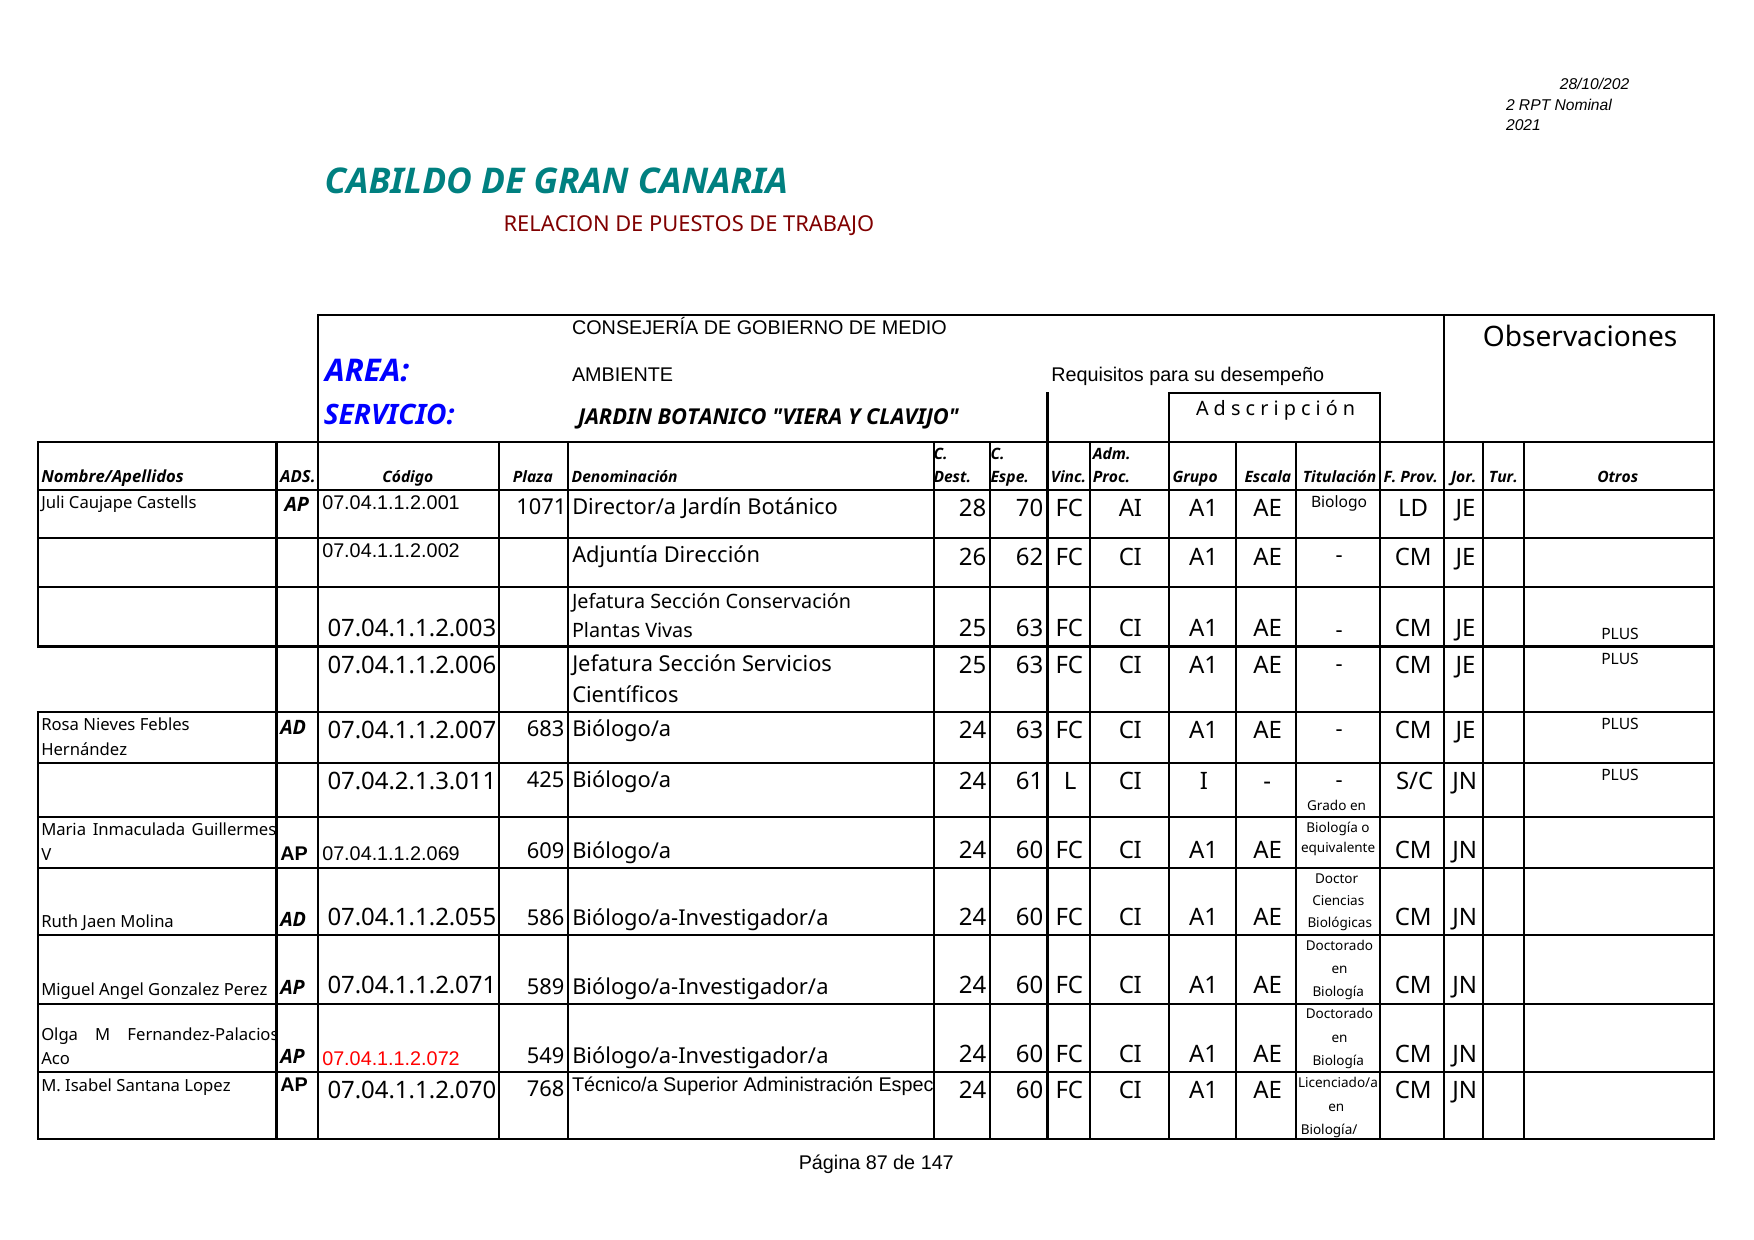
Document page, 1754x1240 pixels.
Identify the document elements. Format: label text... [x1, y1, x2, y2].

table_cell 70 [991, 491, 1046, 537]
table_cell [1525, 869, 1713, 934]
table_cell Biólogo/a [569, 818, 933, 867]
table_cell JE [1445, 539, 1482, 586]
table_cell 25 [935, 588, 989, 645]
table_cell [1484, 491, 1523, 537]
table_cell 1071 [500, 491, 567, 537]
table_cell AP [278, 1005, 317, 1071]
table_cell [278, 648, 317, 711]
table_header Observaciones [1445, 316, 1713, 441]
table_cell FC [1049, 818, 1089, 867]
table_cell AD [278, 713, 317, 762]
table_cell C. Dest. [935, 443, 989, 489]
table_cell 07.04.1.1.2.069 [319, 818, 498, 867]
table_cell JE [1445, 491, 1482, 537]
table_cell Biólogo/a [569, 764, 933, 816]
table_cell Olga M Fernandez-Palacios Aco [39, 1005, 275, 1071]
table_cell - [1297, 588, 1379, 645]
table_cell L [1049, 764, 1089, 816]
table_cell [1484, 1073, 1523, 1138]
table_cell JN [1445, 1073, 1482, 1138]
table_cell CI [1091, 818, 1168, 867]
table_cell 28 [935, 491, 989, 537]
table_header CONSEJERÍA DE GOBIERNO DE MEDIO AREA: AMBIENTE Requisitos para su desempeño [319, 316, 1443, 392]
table_cell 60 [991, 936, 1046, 1002]
table_cell 07.04.1.1.2.070 [319, 1073, 498, 1138]
table_cell 60 [991, 1073, 1046, 1138]
table_cell AE [1237, 491, 1295, 537]
table_cell 07.04.1.1.2.055 [319, 869, 498, 934]
table_cell JE [1445, 648, 1482, 711]
table_cell 63 [991, 588, 1046, 645]
table_cell FC [1049, 588, 1089, 645]
table_cell [1484, 713, 1523, 762]
table_cell 24 [935, 936, 989, 1002]
table_cell A1 [1170, 648, 1235, 711]
table_cell Código [319, 443, 498, 489]
table_cell [1381, 392, 1443, 441]
table_cell [1484, 936, 1523, 1002]
table_cell [1484, 539, 1523, 586]
table_cell CM [1381, 539, 1443, 586]
table_cell [1525, 818, 1713, 867]
table_cell JN [1445, 764, 1482, 816]
table_cell FC [1049, 648, 1089, 711]
table_cell Biología o equivalente [1297, 818, 1379, 867]
table_cell [278, 588, 317, 645]
table_cell [1525, 1005, 1713, 1071]
table_cell 07.04.1.1.2.071 [319, 936, 498, 1002]
table_cell CM [1381, 1005, 1443, 1071]
table_cell Juli Caujape Castells [39, 491, 275, 537]
table_cell PLUS [1525, 588, 1713, 645]
table_cell Biólogo/a-Investigador/a [569, 869, 933, 934]
table_cell 07.04.2.1.3.011 [319, 764, 498, 816]
table_cell 683 [500, 713, 567, 762]
table_cell Biólogo/a-Investigador/a [569, 936, 933, 1002]
table_cell [39, 539, 275, 586]
table_cell 24 [935, 869, 989, 934]
table_cell FC [1049, 491, 1089, 537]
table_cell [1525, 936, 1713, 1002]
table_cell - [1237, 764, 1295, 816]
table_cell CI [1091, 1073, 1168, 1138]
table_cell - Grado en [1297, 764, 1379, 816]
table_cell Jefatura Sección Conservación Plantas Vivas [569, 588, 933, 645]
table_cell AP [278, 1073, 317, 1138]
table_cell A1 [1170, 1005, 1235, 1071]
table_cell 586 [500, 869, 567, 934]
table_cell Biólogo/a [569, 713, 933, 762]
table_cell FC [1049, 1005, 1089, 1071]
table_cell 26 [935, 539, 989, 586]
table_cell FC [1049, 713, 1089, 762]
table_cell A1 [1170, 539, 1235, 586]
table_cell CM [1381, 713, 1443, 762]
table_cell PLUS [1525, 713, 1713, 762]
table_header [38, 314, 317, 441]
table_cell I [1170, 764, 1235, 816]
table_cell [1049, 392, 1168, 441]
table_cell [1484, 648, 1523, 711]
table_cell Titulación [1297, 443, 1379, 489]
table_cell Rosa Nieves Febles Hernández [39, 713, 275, 762]
table_cell 549 [500, 1005, 567, 1071]
table_cell CM [1381, 588, 1443, 645]
table_cell 07.04.1.1.2.007 [319, 713, 498, 762]
table_cell Escala [1237, 443, 1295, 489]
table_cell Nombre/Apellidos [39, 443, 275, 489]
table_cell 24 [935, 713, 989, 762]
table_cell 07.04.1.1.2.001 [319, 491, 498, 537]
table_cell JN [1445, 818, 1482, 867]
table_cell CM [1381, 869, 1443, 934]
table_cell CI [1091, 1005, 1168, 1071]
table_cell Jor. [1445, 443, 1482, 489]
table_cell [39, 764, 275, 816]
table_cell Biologo [1297, 491, 1379, 537]
table_cell Jefatura Sección Servicios Científicos [569, 648, 933, 711]
table_cell PLUS [1525, 764, 1713, 816]
table_cell A1 [1170, 1073, 1235, 1138]
table_cell F. Prov. [1381, 443, 1443, 489]
table_cell 589 [500, 936, 567, 1002]
table_cell CI [1091, 588, 1168, 645]
table_cell 07.04.1.1.2.003 [319, 588, 498, 645]
table_cell AP [278, 491, 317, 537]
table_cell SERVICIO: JARDIN BOTANICO "VIERA Y CLAVIJO" [319, 392, 1046, 441]
table_cell 24 [935, 1005, 989, 1071]
table_cell Director/a Jardín Botánico [569, 491, 933, 537]
table_cell 60 [991, 818, 1046, 867]
table_cell A1 [1170, 491, 1235, 537]
table_cell A1 [1170, 936, 1235, 1002]
table_cell CM [1381, 648, 1443, 711]
table_cell Adm. Proc. [1091, 443, 1168, 489]
table_cell Adjuntía Dirección [569, 539, 933, 586]
table_cell FC [1049, 1073, 1089, 1138]
table_cell 609 [500, 818, 567, 867]
table_cell AE [1237, 588, 1295, 645]
table_cell AI [1091, 491, 1168, 537]
table_cell - [1297, 648, 1379, 711]
table_cell Ruth Jaen Molina [39, 869, 275, 934]
table_cell 768 [500, 1073, 567, 1138]
table_cell [38, 648, 275, 711]
table_cell LD [1381, 491, 1443, 537]
table_cell 63 [991, 648, 1046, 711]
table_cell JN [1445, 936, 1482, 1002]
table_cell [1525, 1073, 1713, 1138]
table_cell CM [1381, 1073, 1443, 1138]
table_cell - [1297, 713, 1379, 762]
table_cell AP [278, 936, 317, 1002]
table_cell 62 [991, 539, 1046, 586]
table_cell [278, 764, 317, 816]
table_cell CM [1381, 818, 1443, 867]
table_cell [1525, 491, 1713, 537]
table_cell JE [1445, 588, 1482, 645]
table_cell AE [1237, 713, 1295, 762]
table_cell 61 [991, 764, 1046, 816]
table_cell AE [1237, 936, 1295, 1002]
table_cell Vinc. [1049, 443, 1089, 489]
table_cell 24 [935, 1073, 989, 1138]
table_cell FC [1049, 539, 1089, 586]
table_cell 24 [935, 764, 989, 816]
table_cell CI [1091, 713, 1168, 762]
table_cell 425 [500, 764, 567, 816]
table_cell Maria Inmaculada Guillermes V [39, 818, 275, 867]
table_cell CI [1091, 648, 1168, 711]
table_cell 63 [991, 713, 1046, 762]
table_cell Tur. [1484, 443, 1523, 489]
table_cell CM [1381, 936, 1443, 1002]
table_cell 25 [935, 648, 989, 711]
table_cell Miguel Angel Gonzalez Perez [39, 936, 275, 1002]
table_cell Licenciado/a en Biología/ [1297, 1073, 1379, 1138]
table_cell JE [1445, 713, 1482, 762]
table_cell C. Espe. [991, 443, 1046, 489]
table_cell AE [1237, 1005, 1295, 1071]
table_cell 24 [935, 818, 989, 867]
table_cell FC [1049, 936, 1089, 1002]
table_cell A1 [1170, 818, 1235, 867]
table_cell [278, 539, 317, 586]
table_cell [1484, 818, 1523, 867]
table_cell AE [1237, 539, 1295, 586]
table_cell AE [1237, 818, 1295, 867]
table_cell [500, 588, 567, 645]
table_cell [1484, 869, 1523, 934]
table_cell Técnico/a Superior Administración Espec [569, 1073, 933, 1138]
table_cell CI [1091, 539, 1168, 586]
table_cell AE [1237, 1073, 1295, 1138]
table_cell Biólogo/a-Investigador/a [569, 1005, 933, 1071]
table_cell [1484, 588, 1523, 645]
table_cell Grupo [1170, 443, 1235, 489]
table_cell Doctor Ciencias Biológicas [1297, 869, 1379, 934]
table_cell AE [1237, 869, 1295, 934]
table_cell 60 [991, 869, 1046, 934]
table_cell M. Isabel Santana Lopez [39, 1073, 275, 1138]
table_cell [1525, 539, 1713, 586]
table_cell - [1297, 539, 1379, 586]
table_cell Doctorado en Biología [1297, 936, 1379, 1002]
table_cell [500, 539, 567, 586]
table_cell S/C [1381, 764, 1443, 816]
table_cell 60 [991, 1005, 1046, 1071]
table_cell AP [278, 818, 317, 867]
table_cell JN [1445, 869, 1482, 934]
table_cell AD [278, 869, 317, 934]
table_cell AE [1237, 648, 1295, 711]
table_cell FC [1049, 869, 1089, 934]
table_cell A d s c r i p c i ó n [1170, 394, 1379, 441]
table_cell [500, 648, 567, 711]
table_cell [1484, 1005, 1523, 1071]
table_cell [39, 588, 275, 645]
table_cell PLUS [1525, 648, 1713, 711]
table_cell 07.04.1.1.2.006 [319, 648, 498, 711]
table_cell Otros [1525, 443, 1713, 489]
table_cell Doctorado en Biología [1297, 1005, 1379, 1071]
table_cell JN [1445, 1005, 1482, 1071]
table_cell A1 [1170, 588, 1235, 645]
table_cell A1 [1170, 713, 1235, 762]
table_cell 07.04.1.1.2.072 [319, 1005, 498, 1071]
table_cell 07.04.1.1.2.002 [319, 539, 498, 586]
table_cell Plaza [500, 443, 567, 489]
table_cell A1 [1170, 869, 1235, 934]
table_cell ADS. [278, 443, 317, 489]
table_cell CI [1091, 869, 1168, 934]
table_cell CI [1091, 936, 1168, 1002]
table_cell CI [1091, 764, 1168, 816]
table_cell [1484, 764, 1523, 816]
table_cell Denominación [569, 443, 933, 489]
